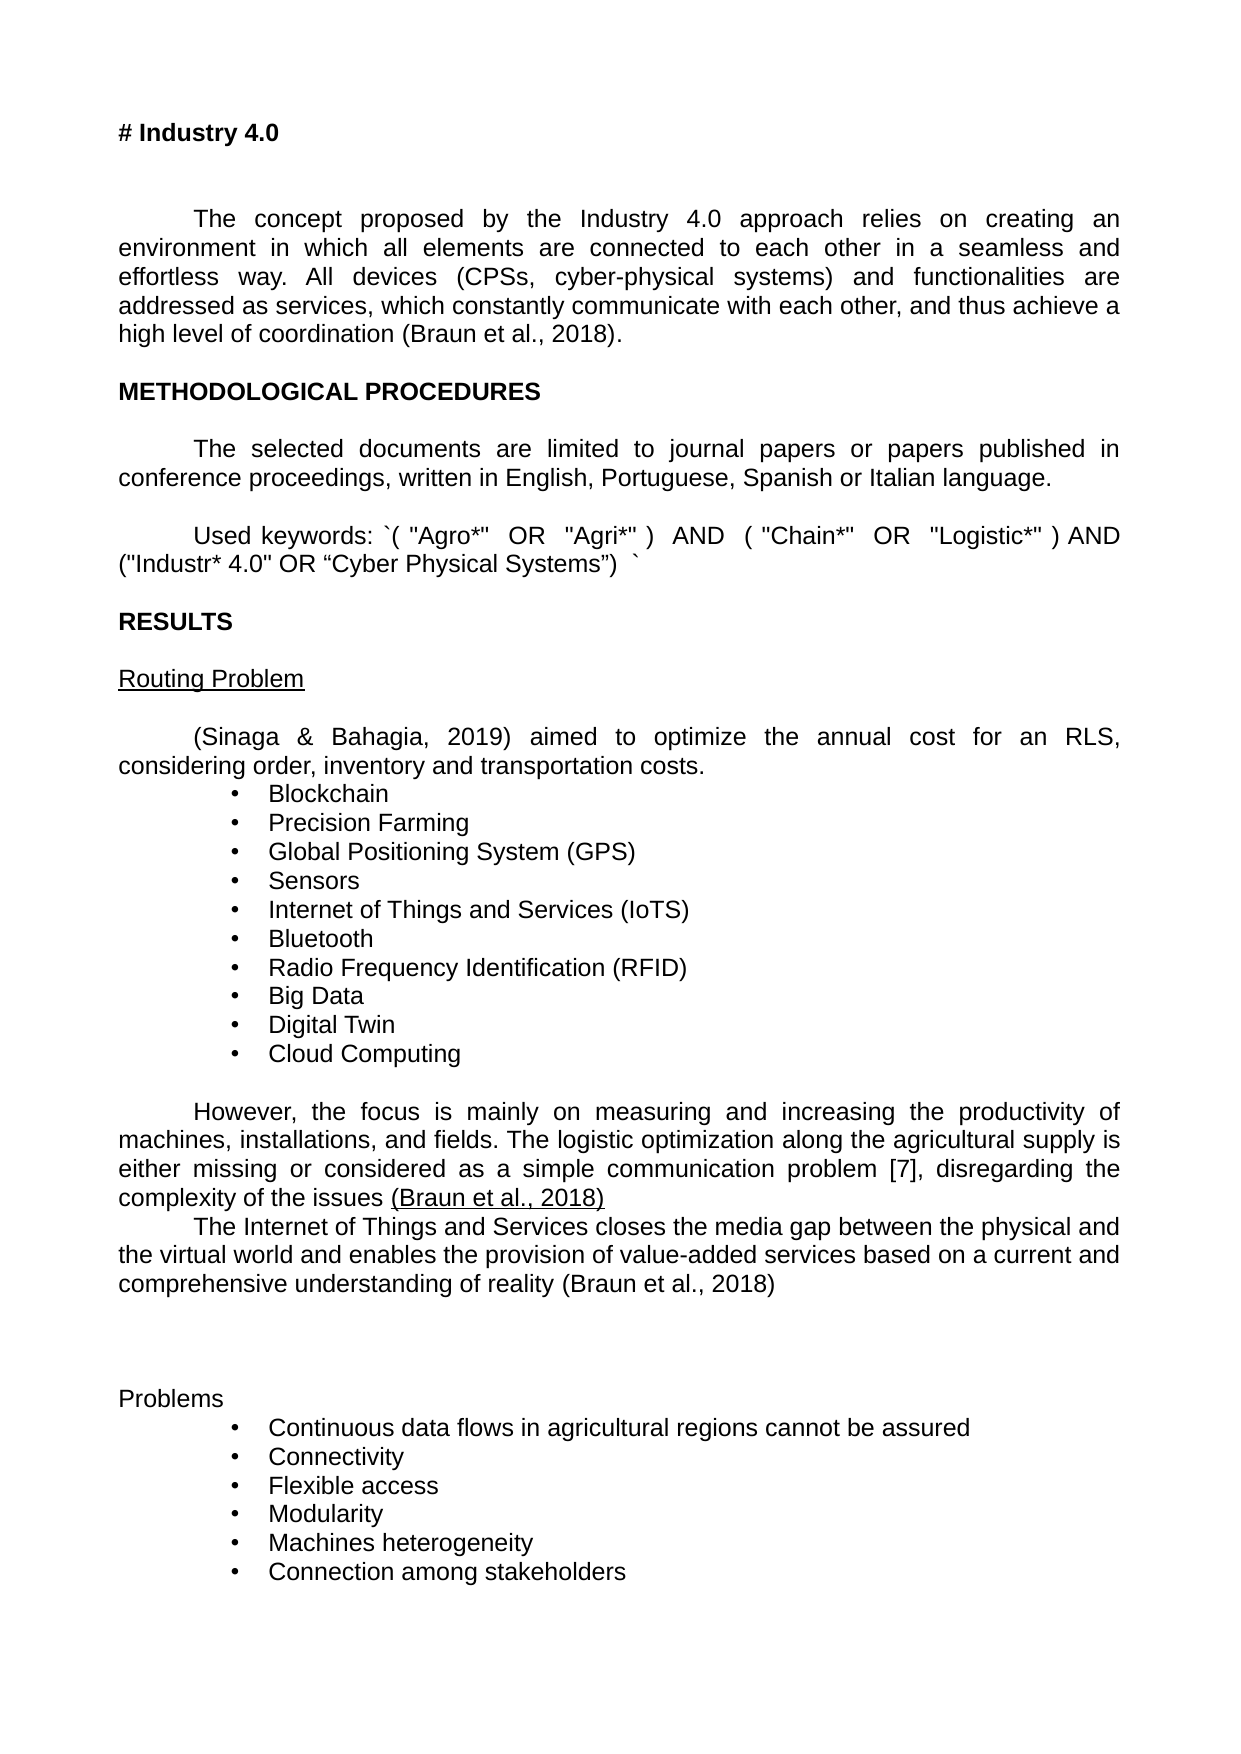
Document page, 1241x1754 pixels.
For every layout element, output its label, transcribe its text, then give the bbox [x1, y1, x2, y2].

list Global Positioning System (GPS) [231, 837, 1122, 866]
text (Sinaga & Bahagia, 2019) aimed to optimize the annual cost for an RLS, considering order, inventory and transportation costs.⁠ [118, 722, 1122, 779]
list Sensors [231, 866, 1122, 895]
list Modularity [231, 1499, 1122, 1528]
text The concept proposed by the Industry 4.0 approach relies on creating an environment in which all elements are connected to each other in a seamless and effortless way. All devices (CPSs, cyber-physical systems) and functionalities are addressed as services, which constantly communicate with each other, and thus achieve a high level of coordination (Braun et al., 2018)⁠. [118, 204, 1122, 348]
list Precision Farming [231, 808, 1122, 837]
text The selected documents are limited to journal papers or papers published in conference proceedings, written in English, Portuguese, Spanish or Italian language. [118, 434, 1122, 492]
text RESULTS [118, 607, 1122, 636]
list Bluetooth [231, 924, 1122, 952]
list Connection among stakeholders [231, 1557, 1122, 1586]
list Cloud Computing [231, 1039, 1122, 1068]
text The Internet of Things and Services closes the media gap between the physical and the virtual world and enables the provision of value-added services based on a current and comprehensive understanding of reality (Braun et al., 2018)⁠ [118, 1212, 1122, 1298]
list Flexible access [231, 1471, 1122, 1499]
text Used keywords: `( "Agro*" OR "Agri*" ) AND ( "Chain*" OR "Logistic*" ) AND ("Industr* 4.0" OR “Cyber Physical Systems”) ` [118, 521, 1122, 578]
text Routing Problem [118, 664, 1122, 693]
list Connectivity [231, 1442, 1122, 1471]
list Digital Twin [231, 1010, 1122, 1039]
text However, the focus is mainly on measuring and increasing the productivity of machines, installations, and fields. The logistic optimization along the agricultural supply is either missing or considered as a simple communication problem [7], disregarding the complexity of the issues (Braun et al., 2018)⁠ [118, 1097, 1122, 1212]
text METHODOLOGICAL PROCEDURES [118, 377, 1122, 406]
list Blockchain [231, 779, 1122, 808]
list Radio Frequency Identification (RFID) [231, 952, 1122, 981]
list Internet of Things and Services (IoTS) [231, 895, 1122, 924]
list Continuous data flows in agricultural regions cannot be assured [231, 1413, 1122, 1442]
text Problems [118, 1384, 1122, 1413]
list Machines heterogeneity [231, 1528, 1122, 1557]
list Big Data [231, 981, 1122, 1010]
text # Industry 4.0 [118, 118, 1122, 147]
